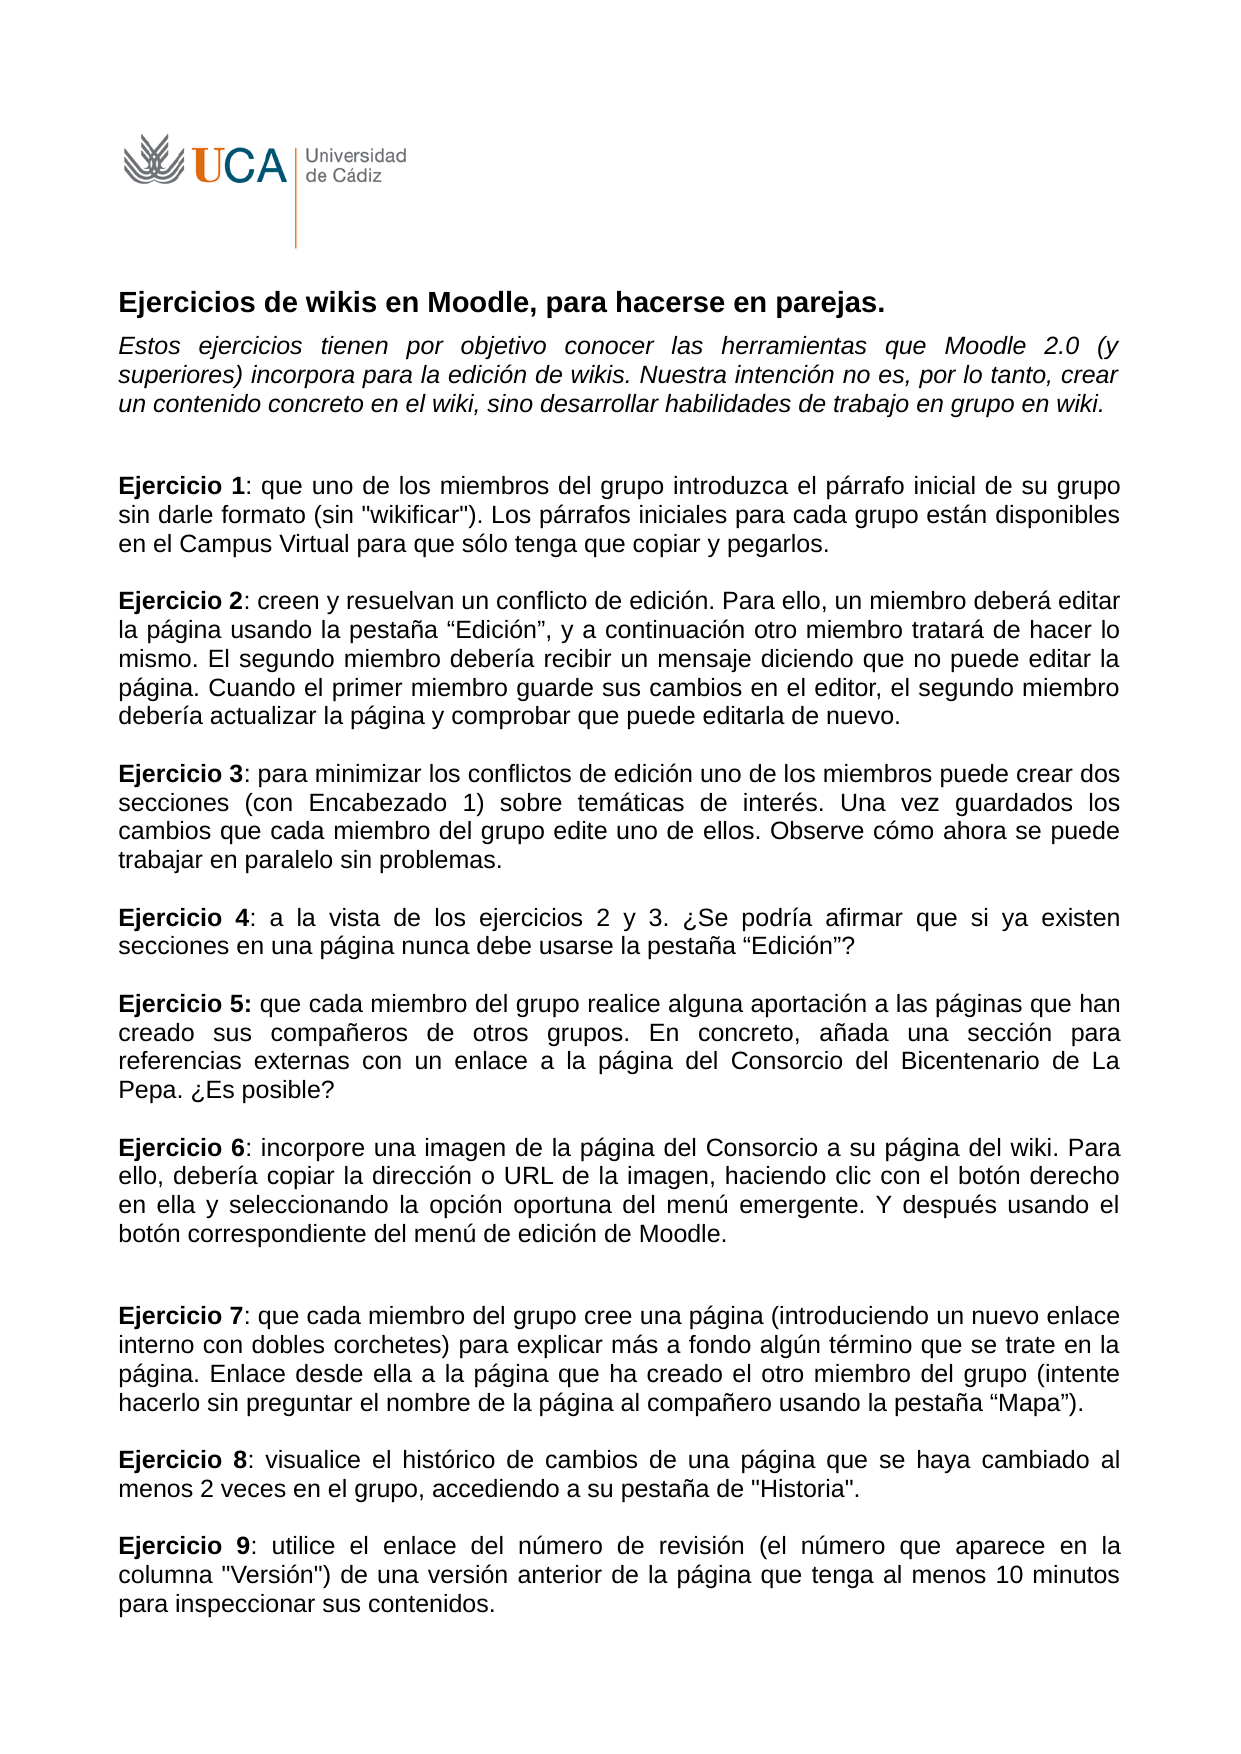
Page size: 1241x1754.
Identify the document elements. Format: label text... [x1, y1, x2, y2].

text Ejercicio 3: para minimizar los conflictos de edición uno de los miembros puede crear dos secciones (con Encabezado 1) sobre temáticas de interés. Una vez guardados los cambios que cada miembro del grupo edite uno de ellos. Observe cómo ahora se puede trabajar en paralelo sin problemas. [118, 759, 1122, 874]
text Ejercicio 4: a la vista de los ejercicios 2 y 3. ¿Se podría afirmar que si ya existen secciones en una página nunca debe usarse la pestaña “Edición”? [118, 902, 1122, 960]
text Ejercicio 5: que cada miembro del grupo realice alguna aportación a las páginas que han creado sus compañeros de otros grupos. En concreto, añada una sección para referencias externas con un enlace a la página del Consorcio del Bicentenario de La Pepa. ¿Es posible? [118, 989, 1122, 1104]
text Ejercicio 2: creen y resuelvan un conflicto de edición. Para ello, un miembro deberá editar la página usando la pestaña “Edición”, y a continuación otro miembro tratará de hacer lo mismo. El segundo miembro debería recibir un mensaje diciendo que no puede editar la página. Cuando el primer miembro guarde sus cambios en el editor, el segundo miembro debería actualizar la página y comprobar que puede editarla de nuevo. [118, 586, 1122, 730]
text Ejercicio 9: utilice el enlace del número de revisión (el número que aparece en la columna "Versión") de una versión anterior de la página que tenga al menos 10 minutos para inspeccionar sus contenidos. [118, 1531, 1122, 1617]
text Ejercicio 1: que uno de los miembros del grupo introduzca el párrafo inicial de su grupo sin darle formato (sin "wikificar"). Los párrafos iniciales para cada grupo están disponibles en el Campus Virtual para que sólo tenga que copiar y pegarlos. [118, 471, 1122, 557]
subtitle Ejercicios de wikis en Moodle, para hacerse en parejas. [118, 285, 1122, 319]
text Estos ejercicios tienen por objetivo conocer las herramientas que Moodle 2.0 (y superiores) incorpora para la edición de wikis. Nuestra intención no es, por lo tanto, crear un contenido concreto en el wiki, sino desarrollar habilidades de trabajo en grupo en wiki. [118, 331, 1122, 417]
picture [121, 128, 411, 255]
text Ejercicio 8: visualice el histórico de cambios de una página que se haya cambiado al menos 2 veces en el grupo, accediendo a su pestaña de "Historia". [118, 1445, 1122, 1502]
text Ejercicio 6: incorpore una imagen de la página del Consorcio a su página del wiki. Para ello, debería copiar la dirección o URL de la imagen, haciendo clic con el botón derecho en ella y seleccionando la opción oportuna del menú emergente. Y después usando el botón correspondiente del menú de edición de Moodle. [118, 1132, 1122, 1247]
text Ejercicio 7: que cada miembro del grupo cree una página (introduciendo un nuevo enlace interno con dobles corchetes) para explicar más a fondo algún término que se trate en la página. Enlace desde ella a la página que ha creado el otro miembro del grupo (intente hacerlo sin preguntar el nombre de la página al compañero usando la pestaña “Mapa”). [118, 1301, 1122, 1416]
